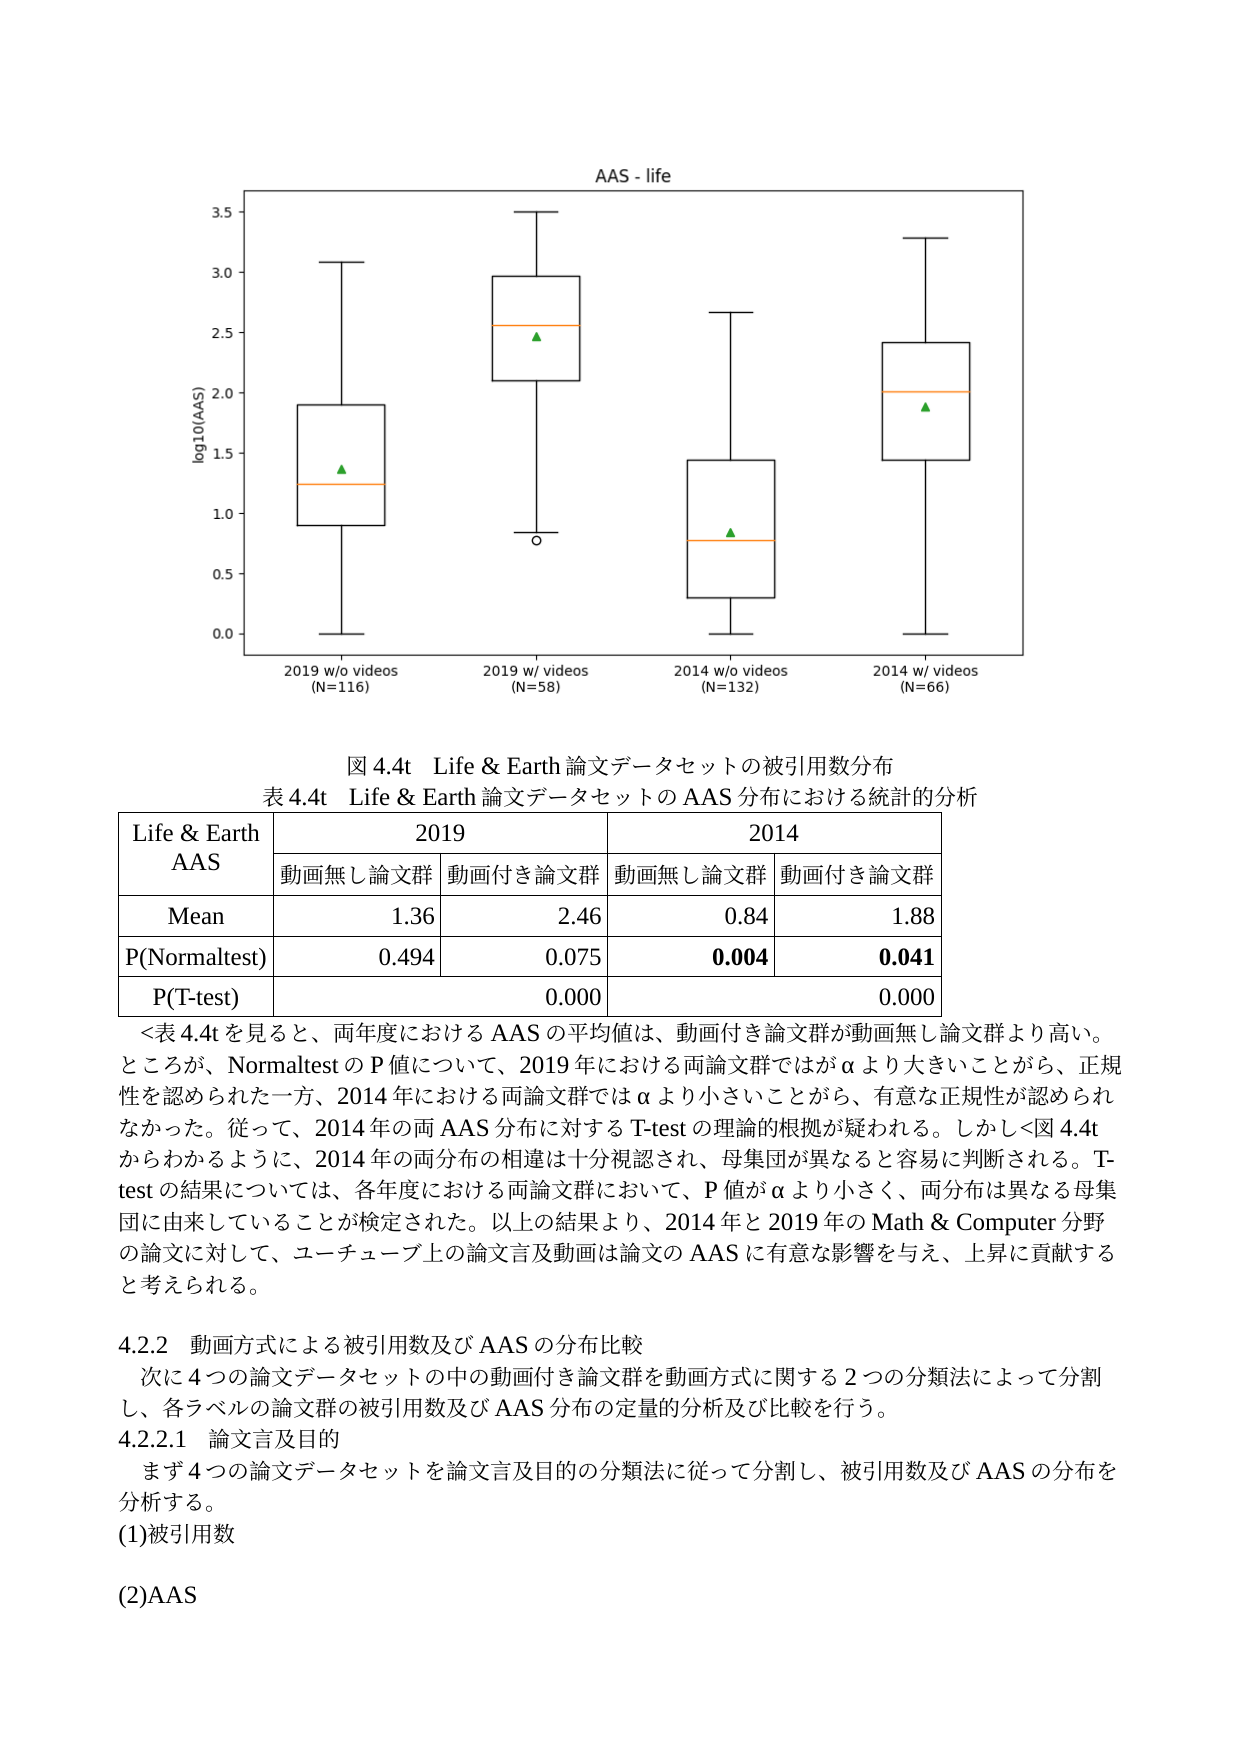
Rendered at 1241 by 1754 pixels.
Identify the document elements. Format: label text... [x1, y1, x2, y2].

table_header 2019 [274, 813, 607, 852]
picture [118, 118, 1123, 721]
table_header Life & Earth AAS [119, 813, 273, 895]
table_cell 0.000 [274, 977, 607, 1016]
text 4.2.2.1 論文言及目的 [118, 1423, 1122, 1454]
table_cell 動画無し論文群 [608, 854, 774, 895]
table_cell 0.84 [608, 896, 774, 936]
text まず4つの論文データセットを論文言及目的の分類法に従って分割し、被引用数及びAASの分布を分析する。 [118, 1454, 1122, 1517]
table_cell 0.004 [608, 937, 774, 976]
text (2)AAS [118, 1580, 1122, 1609]
table_cell 1.88 [775, 896, 941, 936]
text 4.2.2 動画方式による被引用数及びAASの分布比較 [118, 1328, 1122, 1360]
table_cell 0.041 [775, 937, 941, 976]
text 表4.4t Life & Earth論文データセットのAAS分布における統計的分析 [118, 781, 1122, 812]
table_cell 1.36 [274, 896, 440, 936]
text 図4.4t Life & Earth論文データセットの被引用数分布 [118, 749, 1122, 781]
table_cell 動画無し論文群 [274, 854, 440, 895]
table_header 2014 [608, 813, 941, 852]
table_cell 0.075 [441, 937, 607, 976]
text 次に4つの論文データセットの中の動画付き論文群を動画方式に関する2つの分類法によって分割し、各ラベルの論文群の被引用数及びAAS分布の定量的分析及び比較を行う。 [118, 1360, 1122, 1423]
text (1)被引用数 [118, 1517, 1122, 1548]
table_cell P(T-test) [119, 977, 273, 1016]
table_cell 2.46 [441, 896, 607, 936]
table_cell 動画付き論文群 [775, 854, 941, 895]
table_cell P(Normaltest) [119, 937, 273, 976]
table_cell 0.494 [274, 937, 440, 976]
table_cell 動画付き論文群 [441, 854, 607, 895]
table_cell Mean [119, 896, 273, 936]
text <表4.4tを見ると、両年度におけるAASの平均値は、動画付き論文群が動画無し論文群より高い。ところが、NormaltestのP値について、2019年における両論文群ではがαより大きいことがら、正規性を認められた一方、2014年における両論文群ではαより小さいことがら、有意な正規性が認められなかった。従って、2014年の両AAS分布に対するT-testの理論的根拠が疑われる。しかし<図4.4tからわかるように、2014年の両分布の相違は十分視認され、母集団が異なると容易に判断される。T-testの結果については、各年度における両論文群において、P値がαより小さく、両分布は異なる母集団に由来していることが検定された。以上の結果より、2014年と2019年のMath & Computer分野の論文に対して、ユーチューブ上の論文言及動画は論文のAASに有意な影響を与え、上昇に貢献すると考えられる。 [118, 1016, 1122, 1299]
table_cell 0.000 [608, 977, 941, 1016]
